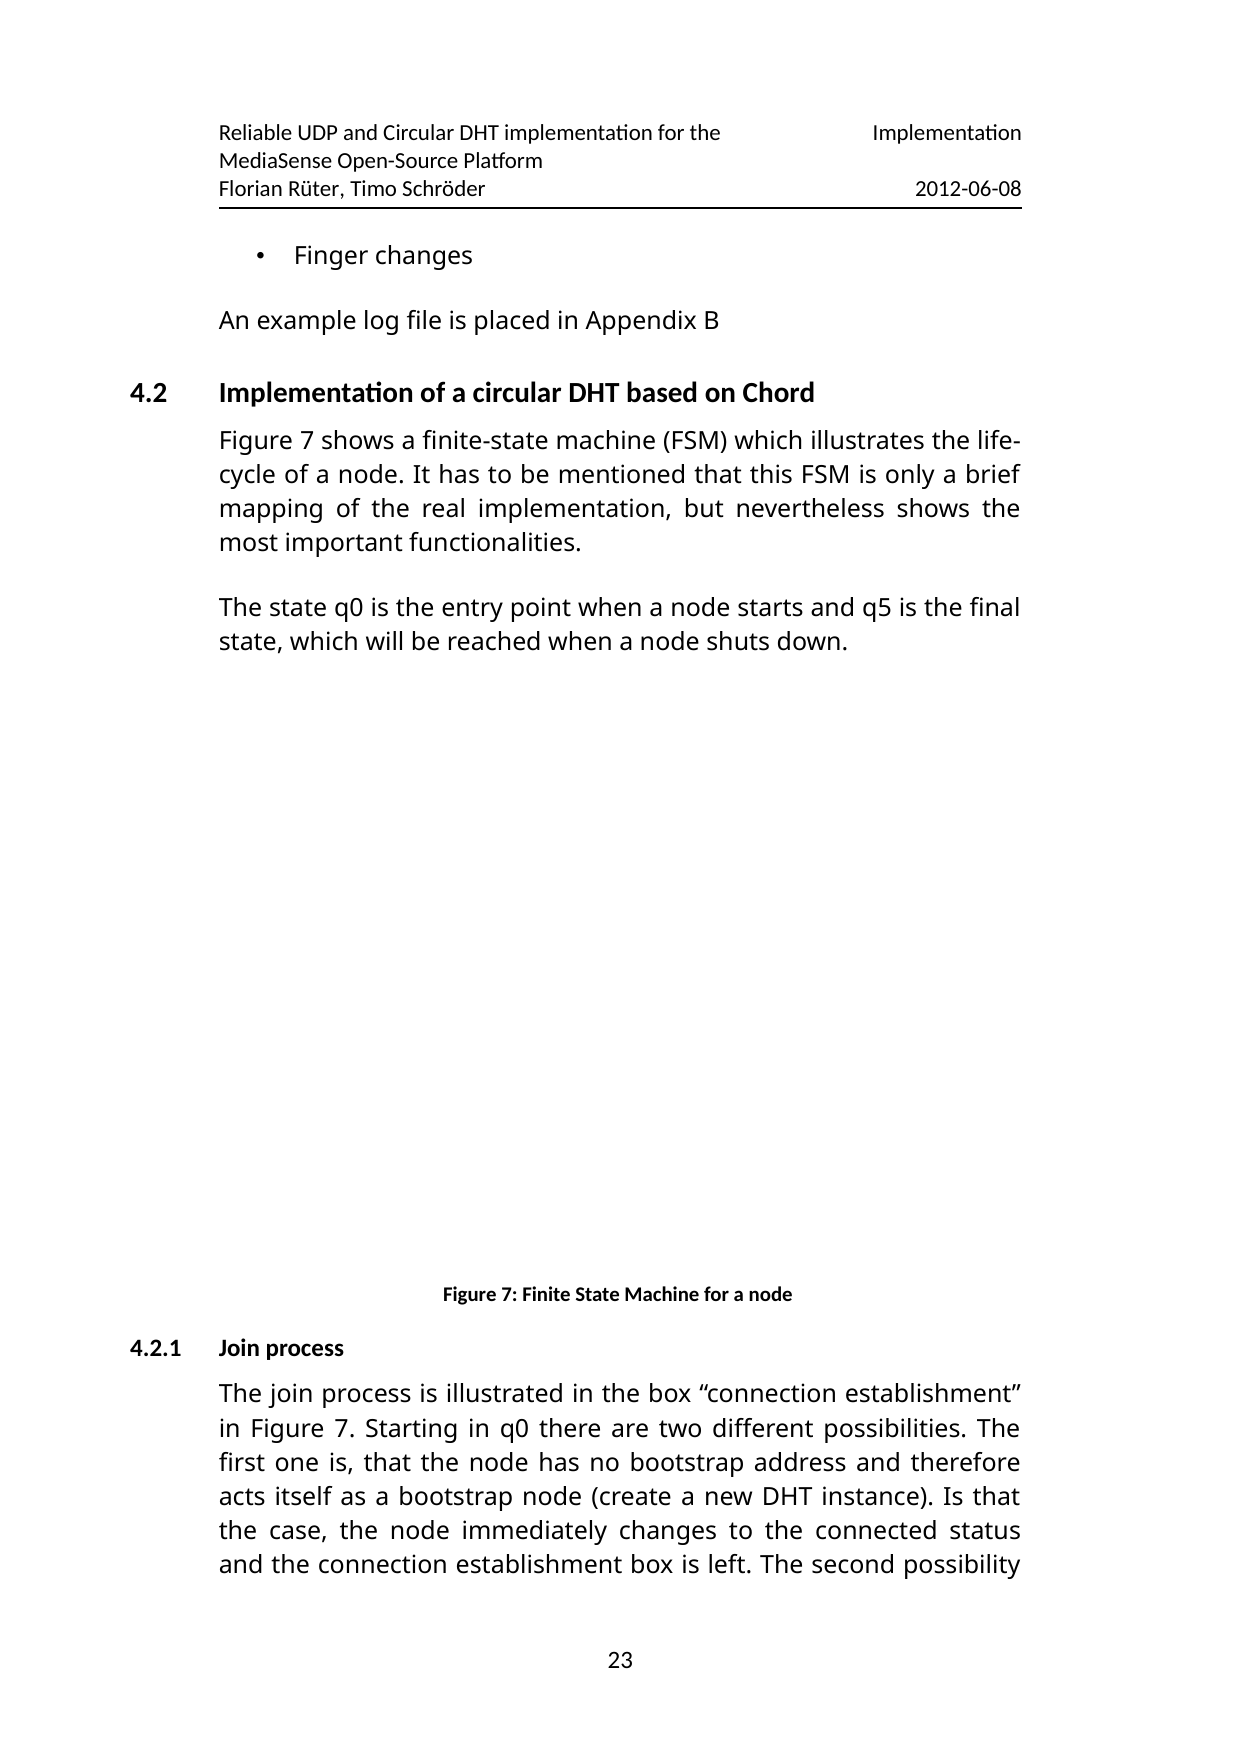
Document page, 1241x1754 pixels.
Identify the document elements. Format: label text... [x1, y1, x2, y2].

subtitle Join process [130, 1333, 1022, 1363]
text The join process is illustrated in the box “connection establishment” in Figure 7. Starting in q0 there are two different possibilities. The first one is, that the node has no bootstrap address and therefore acts itself as a bootstrap node (create a new DHT instance). Is that the case, the node immediately changes to the connected status and the connection establishment box is left. The second possibility [218, 1376, 1022, 1581]
text An example log file is placed in Appendix B [218, 303, 1022, 337]
list Finger changes [256, 238, 1022, 272]
text Figure 7: Finite State Machine for a node [218, 695, 1017, 1306]
subtitle Implementation of a circular DHT based on Chord [130, 374, 1022, 409]
text Figure 7 shows a finite-state machine (FSM) which illustrates the life-cycle of a node. It has to be mentioned that this FSM is only a brief mapping of the real implementation, but nevertheless shows the most important functionalities. [218, 423, 1022, 559]
text The state q0 is the entry point when a node starts and q5 is the final state, which will be reached when a node shuts down. [218, 589, 1022, 658]
